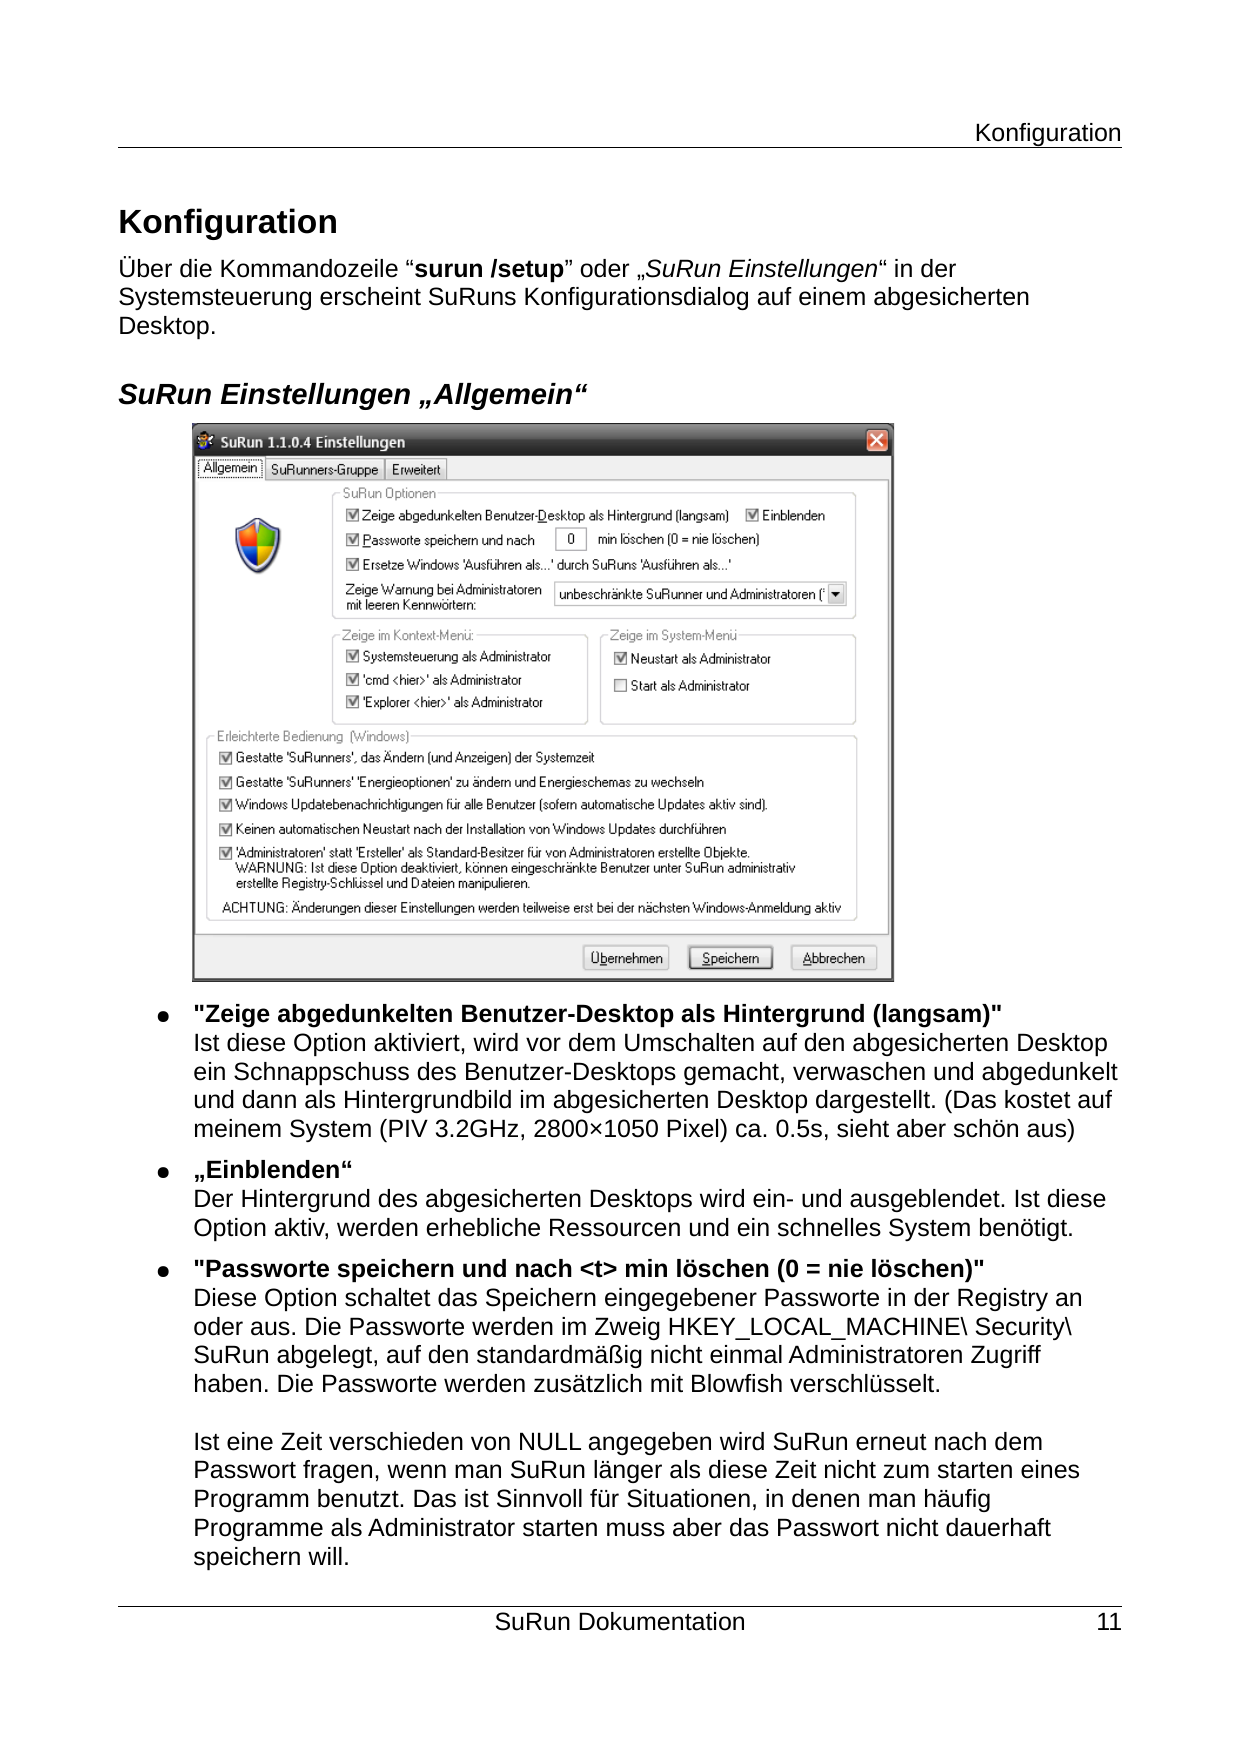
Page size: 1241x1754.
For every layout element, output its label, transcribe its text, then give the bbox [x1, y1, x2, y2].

list „Einblenden“ Der Hintergrund des abgesicherten Desktops wird ein- und ausgeblendet. Ist diese Option aktiv, werden erhebliche Ressourcen und ein schnelles System benötigt. [156, 1155, 1122, 1242]
text Über die Kommandozeile “surun /setup” oder „SuRun Einstellungen“ in der Systemsteuerung erscheint SuRuns Konfigurationsdialog auf einem abgesicherten Desktop. [118, 253, 1122, 340]
subtitle Konfiguration [118, 202, 1122, 241]
subtitle SuRun Einstellungen „Allgemein“ [118, 377, 1122, 411]
list "Passworte speichern und nach <t> min löschen (0 = nie löschen)" Diese Option schaltet das Speichern eingegebener Passworte in der Registry an oder aus. Die Passworte werden im Zweig HKEY_LOCAL_MACHINE\ Security\ SuRun abgelegt, auf den standardmäßig nicht einmal Administratoren Zugriff haben. Die Passworte werden zusätzlich mit Blowfish verschlüsselt. Ist eine Zeit verschieden von NULL angegeben wird SuRun erneut nach dem Passwort fragen, wenn man SuRun länger als diese Zeit nicht zum starten eines Programm benutzt. Das ist Sinnvoll für Situationen, in denen man häufig Programme als Administrator starten muss aber das Passwort nicht dauerhaft speichern will. [156, 1254, 1122, 1570]
picture [192, 423, 895, 982]
list "Zeige abgedunkelten Benutzer-Desktop als Hintergrund (langsam)" Ist diese Option aktiviert, wird vor dem Umschalten auf den abgesicherten Desktop ein Schnappschuss des Benutzer-Desktops gemacht, verwaschen und abgedunkelt und dann als Hintergrundbild im abgesicherten Desktop dargestellt. (Das kostet auf meinem System (PIV 3.2GHz, 2800×1050 Pixel) ca. 0.5s, sieht aber schön aus) [156, 999, 1122, 1143]
